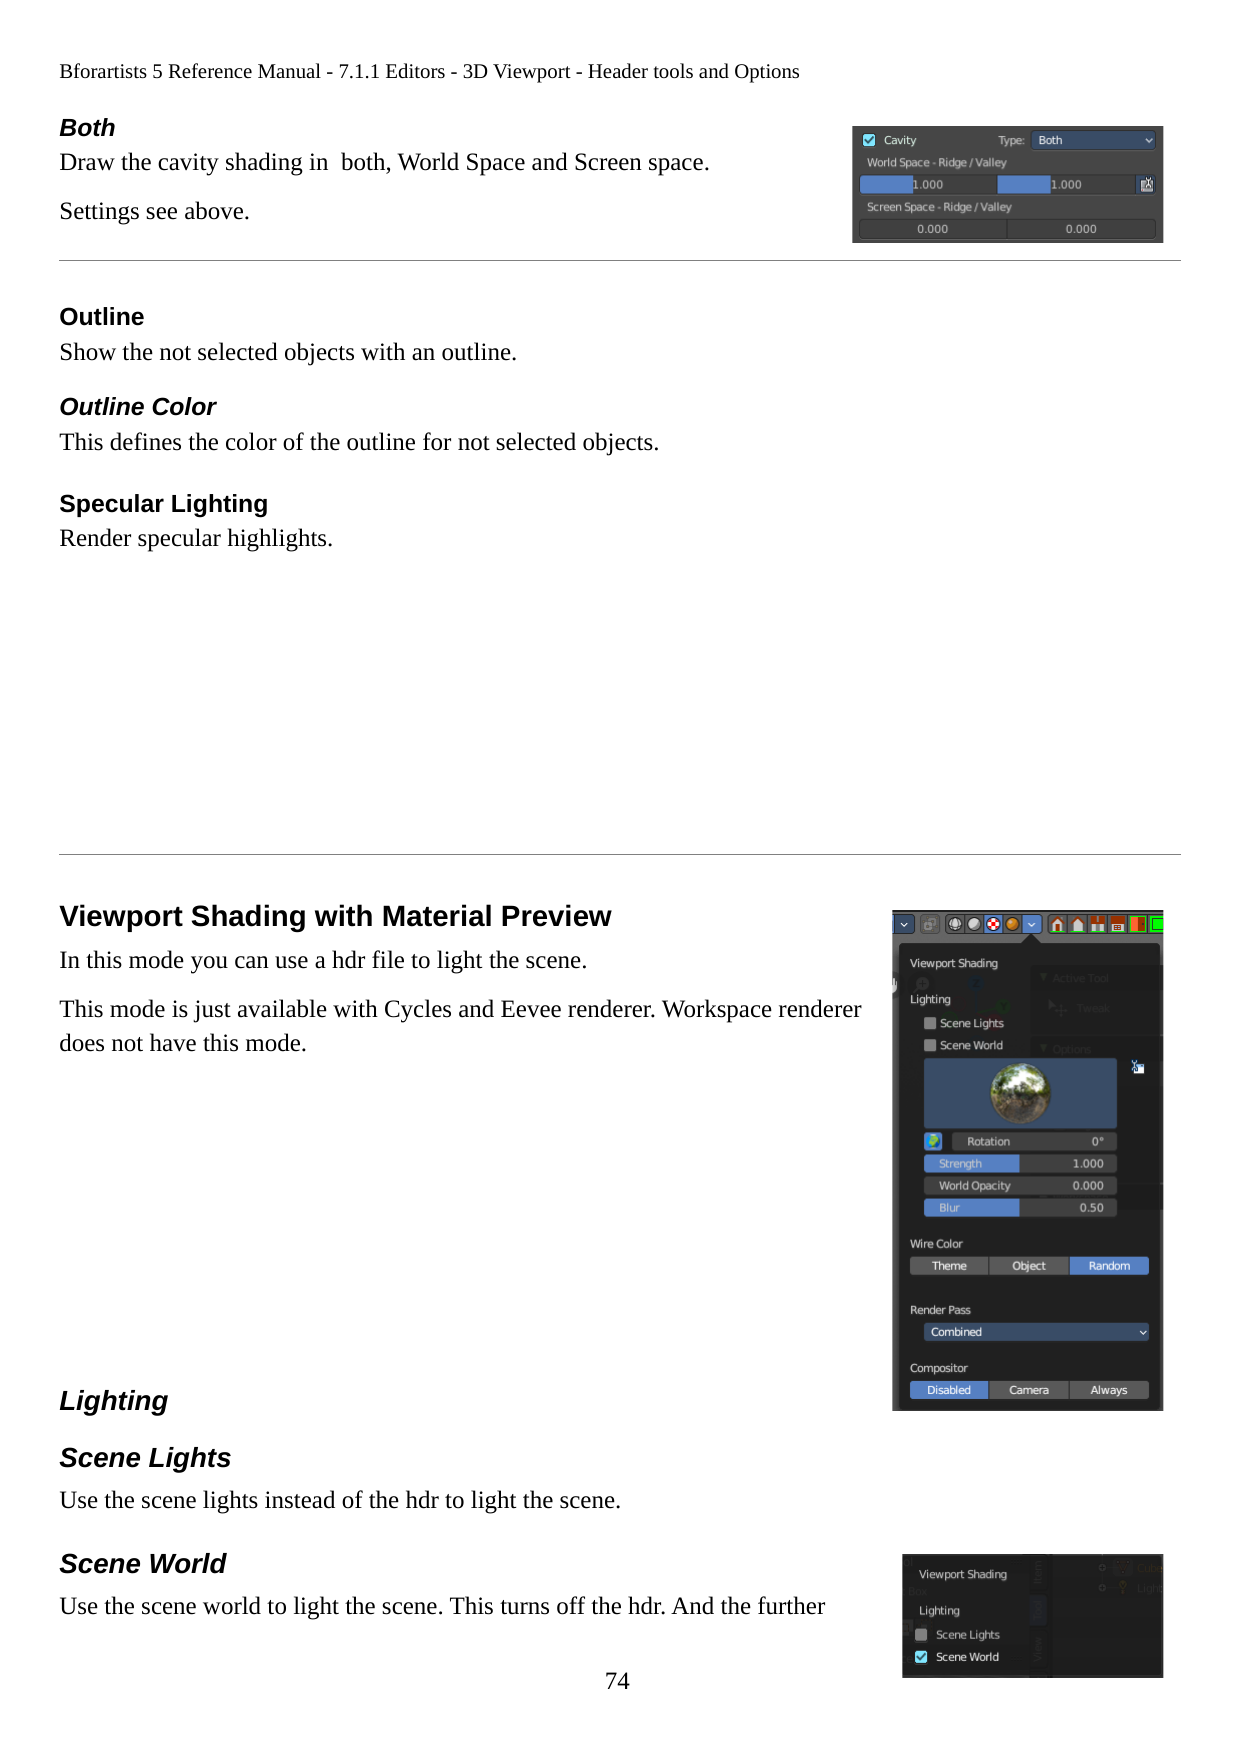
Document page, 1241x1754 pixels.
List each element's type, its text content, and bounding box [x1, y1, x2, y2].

text This mode is just available with Cycles and Eevee renderer. Workspace renderer does not have this mode. [59, 994, 892, 1057]
subtitle Lighting [59, 1384, 1181, 1416]
text Use the scene world to light the scene. This turns off the hdr. And the further [59, 1591, 902, 1620]
text [1164, 196, 1181, 225]
text Settings see above. [59, 196, 852, 225]
subtitle Specular Lighting [59, 489, 1181, 517]
text Draw the cavity shading in both, World Space and Screen space. [59, 147, 852, 176]
picture [892, 910, 1164, 1411]
subtitle Scene Lights [59, 1441, 1181, 1473]
text Show the not selected objects with an outline. [59, 337, 1181, 366]
picture [902, 1554, 1164, 1678]
subtitle Outline Color [59, 392, 1181, 421]
text This defines the color of the outline for not selected objects. [59, 427, 1181, 456]
picture [852, 126, 1164, 243]
subtitle Scene World [59, 1547, 1181, 1579]
text In this mode you can use a hdr file to light the scene. [59, 945, 892, 973]
subtitle Both [59, 113, 1181, 141]
text Use the scene lights instead of the hdr to light the scene. [59, 1485, 1181, 1514]
subtitle Viewport Shading with Material Preview [59, 898, 1181, 932]
text Render specular highlights. [59, 523, 1181, 552]
subtitle Outline [59, 302, 1181, 331]
